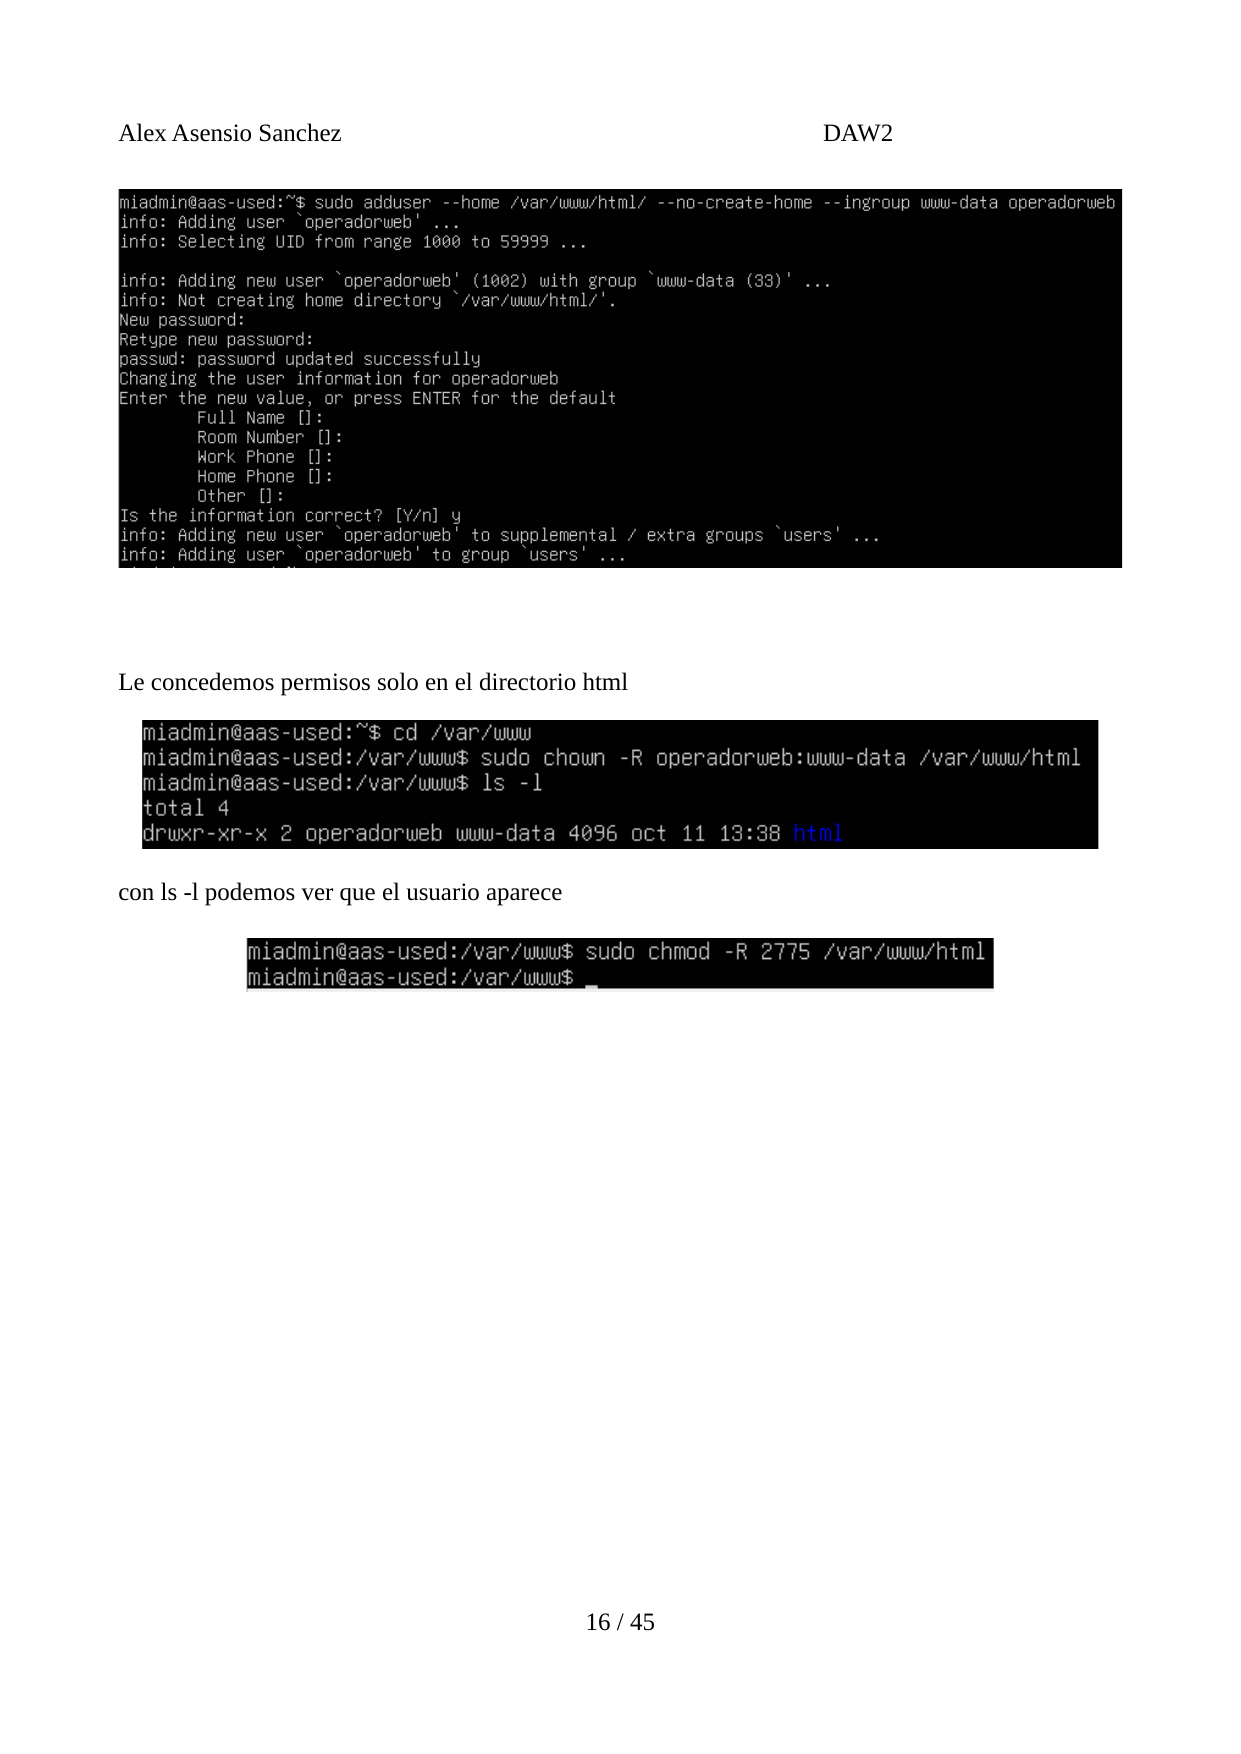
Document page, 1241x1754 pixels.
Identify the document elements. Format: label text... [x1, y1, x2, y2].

picture [142, 720, 1099, 849]
text con ls -l podemos ver que el usuario aparece [118, 877, 1122, 906]
picture [118, 189, 1123, 568]
text Le concedemos permisos solo en el directorio html [118, 667, 1122, 695]
picture [246, 938, 994, 992]
